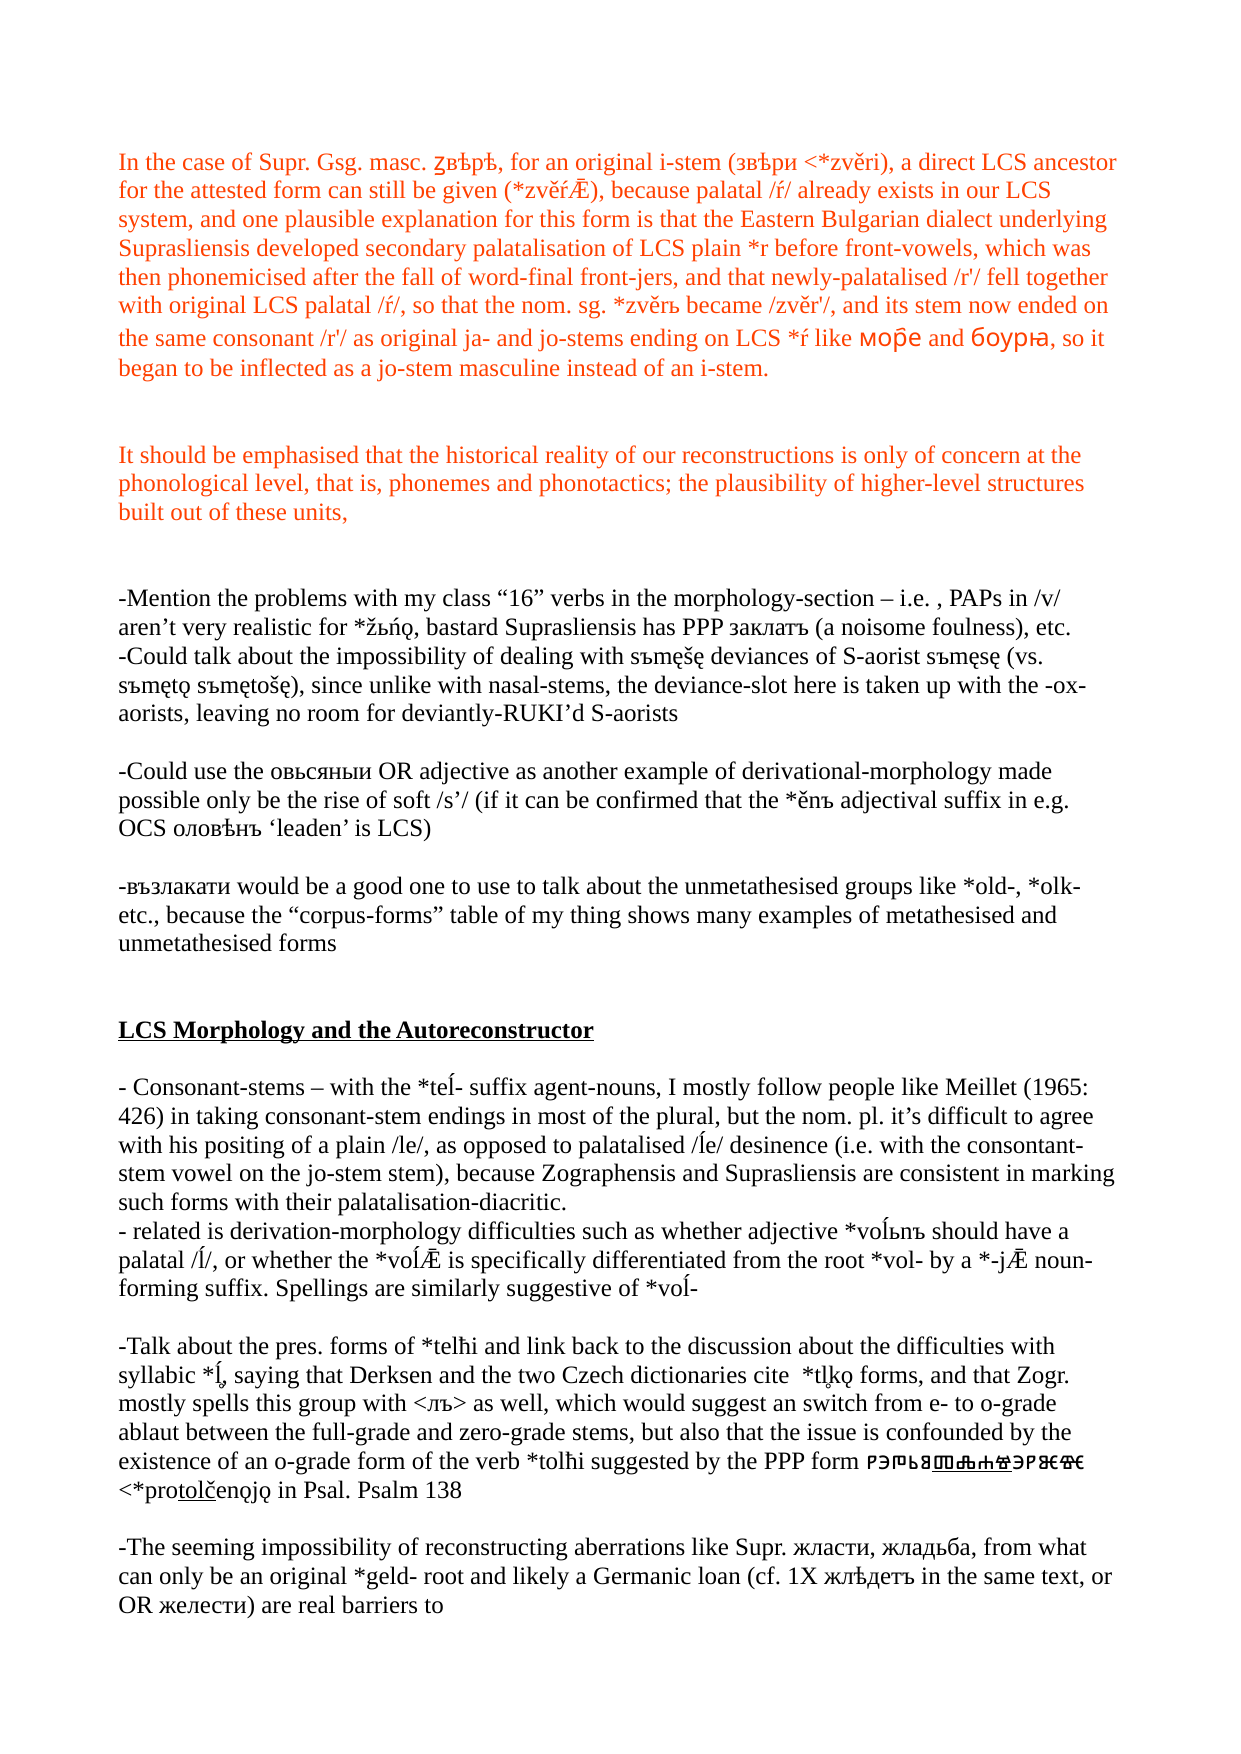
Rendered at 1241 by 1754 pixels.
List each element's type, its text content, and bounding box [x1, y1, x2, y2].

text -Could use the овьсяныи OR adjective as another example of derivational-morphology made possible only be the rise of soft /s’/ (if it can be confirmed that the *ěnъ adjectival suffix in e.g. OCS оловѣнъ ‘leaden’ is LCS) [118, 756, 1122, 842]
text -Mention the problems with my class “16” verbs in the morphology-section – i.e. , PAPs in /v/ aren’t very realistic for *žьńǫ, bastard Suprasliensis has PPP заклатъ (a noisome foulness), etc. [118, 583, 1122, 641]
text -възлакати would be a good one to use to talk about the unmetathesised groups like *old-, *olk- etc., because the “corpus-forms” table of my thing shows many examples of metathesised and unmetathesised forms [118, 871, 1122, 957]
text -Talk about the pres. forms of *telћi and link back to the discussion about the difficulties with syllabic *ĺ̥, saying that Derksen and the two Czech dictionaries cite *tl̥kǫ forms, and that Zogr. mostly spells this group with <лъ> as well, which would suggest an switch from e- to o-grade ablaut between the full-grade and zero-grade stems, but also that the issue is confounded by the existence of an o-grade form of the verb *tolћi suggested by the PPP form ⱀⰵⱂⱃⱁⱅⰾⰰⱍⰵⱀⱘⱙ <*protolčenǫjǫ in Psal. Psalm 138 [118, 1331, 1122, 1503]
text - related is derivation-morphology difficulties such as whether adjective *voĺьnъ should have a palatal /ĺ/, or whether the *voĺǢ is specifically differentiated from the root *vol- by a *-jǢ noun-forming suffix. Spellings are similarly suggestive of *voĺ- [118, 1216, 1122, 1302]
text -Could talk about the impossibility of dealing with sъmęšę deviances of S-aorist sъmęsę (vs. sъmętǫ sъmętošę), since unlike with nasal-stems, the deviance-slot here is taken up with the -ox- aorists, leaving no room for deviantly-RUKI’d S-aorists [118, 641, 1122, 727]
text LCS Morphology and the Autoreconstructor [118, 1015, 1122, 1043]
text It should be emphasised that the historical reality of our reconstructions is only of concern at the phonological level, that is, phonemes and phonotactics; the plausibility of higher-level structures built out of these units, [118, 440, 1122, 526]
text -The seeming impossibility of reconstructing aberrations like Supr. жласти, жладьба, from what can only be an original *geld- root and likely a Germanic loan (cf. 1X жлѣдетъ in the same text, or OR желести) are real barriers to [118, 1532, 1122, 1618]
text In the case of Supr. Gsg. masc. ꙁвѣрѣ, for an original i-stem (звѣри <*zvěri), a direct LCS ancestor for the attested form can still be given (*zvěŕǢ), because palatal /ŕ/ already exists in our LCS system, and one plausible explanation for this form is that the Eastern Bulgarian dialect underlying Suprasliensis developed secondary palatalisation of LCS plain *r before front-vowels, which was then phonemicised after the fall of word-final front-jers, and that newly-palatalised /r'/ fell together with original LCS palatal /ŕ/, so that the nom. sg. *zvěrь became /zvěr'/, and its stem now ended on the same consonant /r'/ as original ja- and jo-stems ending on LCS *ŕ like мор҄е and боурꙗ, so it began to be inflected as a jo-stem masculine instead of an i-stem. [118, 147, 1122, 382]
text - Consonant-stems – with the *teĺ- suffix agent-nouns, I mostly follow people like Meillet (1965: 426) in taking consonant-stem endings in most of the plural, but the nom. pl. it’s difficult to agree with his positing of a plain /le/, as opposed to palatalised /ĺe/ desinence (i.e. with the consontant-stem vowel on the jo-stem stem), because Zographensis and Suprasliensis are consistent in marking such forms with their palatalisation-diacritic. [118, 1072, 1122, 1216]
